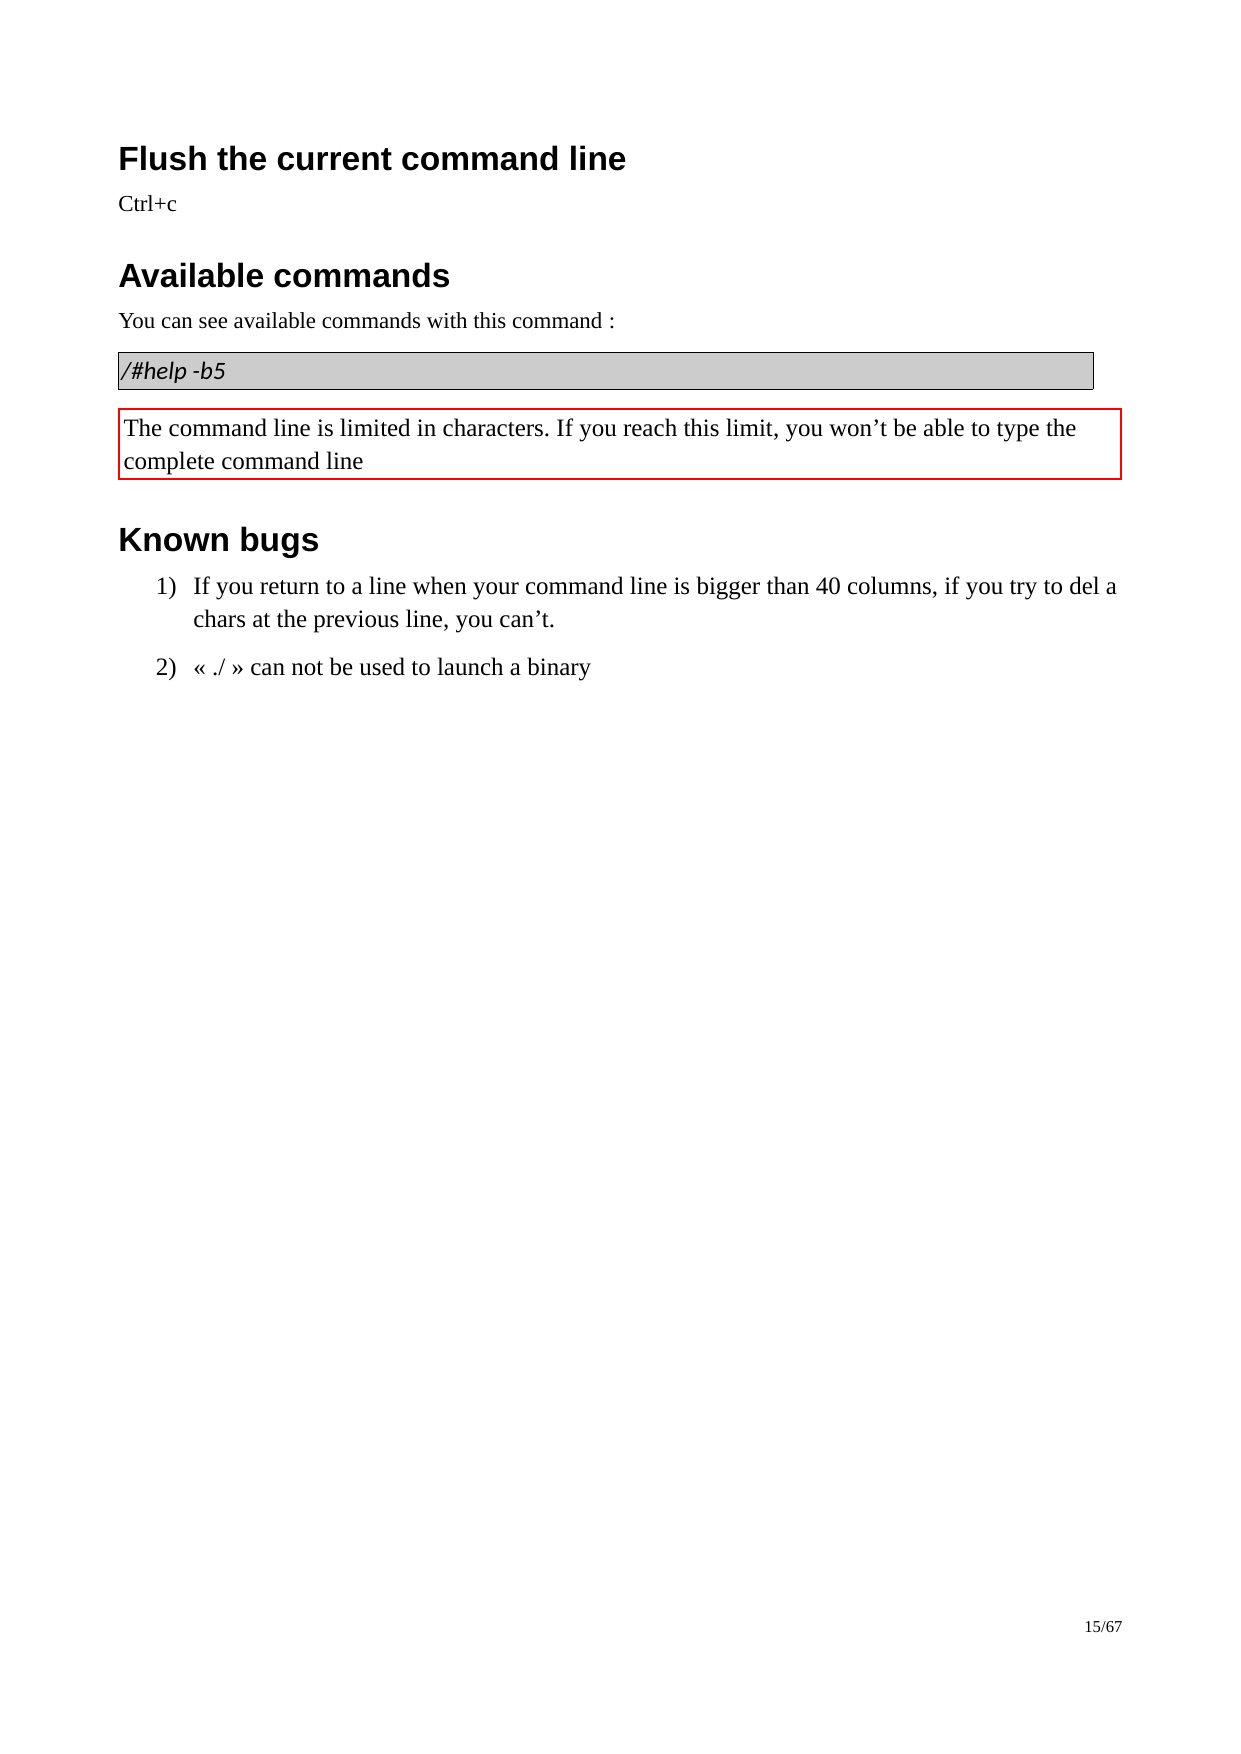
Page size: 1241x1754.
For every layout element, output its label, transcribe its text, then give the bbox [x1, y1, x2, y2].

text /#help -b5 [119, 353, 1093, 389]
subtitle Available commands [118, 256, 1122, 294]
text Ctrl+c [118, 190, 1122, 216]
list If you return to a line when your command line is bigger than 40 columns, if you try to del a chars at the previous line, you can’t. [156, 571, 1122, 633]
subtitle Known bugs [118, 520, 1122, 559]
subtitle Flush the current command line [118, 139, 1122, 178]
text You can see available commands with this command : [118, 307, 1122, 333]
list « ./ » can not be used to launch a binary [156, 652, 1122, 681]
text The command line is limited in characters. If you reach this limit, you won’t be able to type the complete command line [120, 410, 1120, 478]
